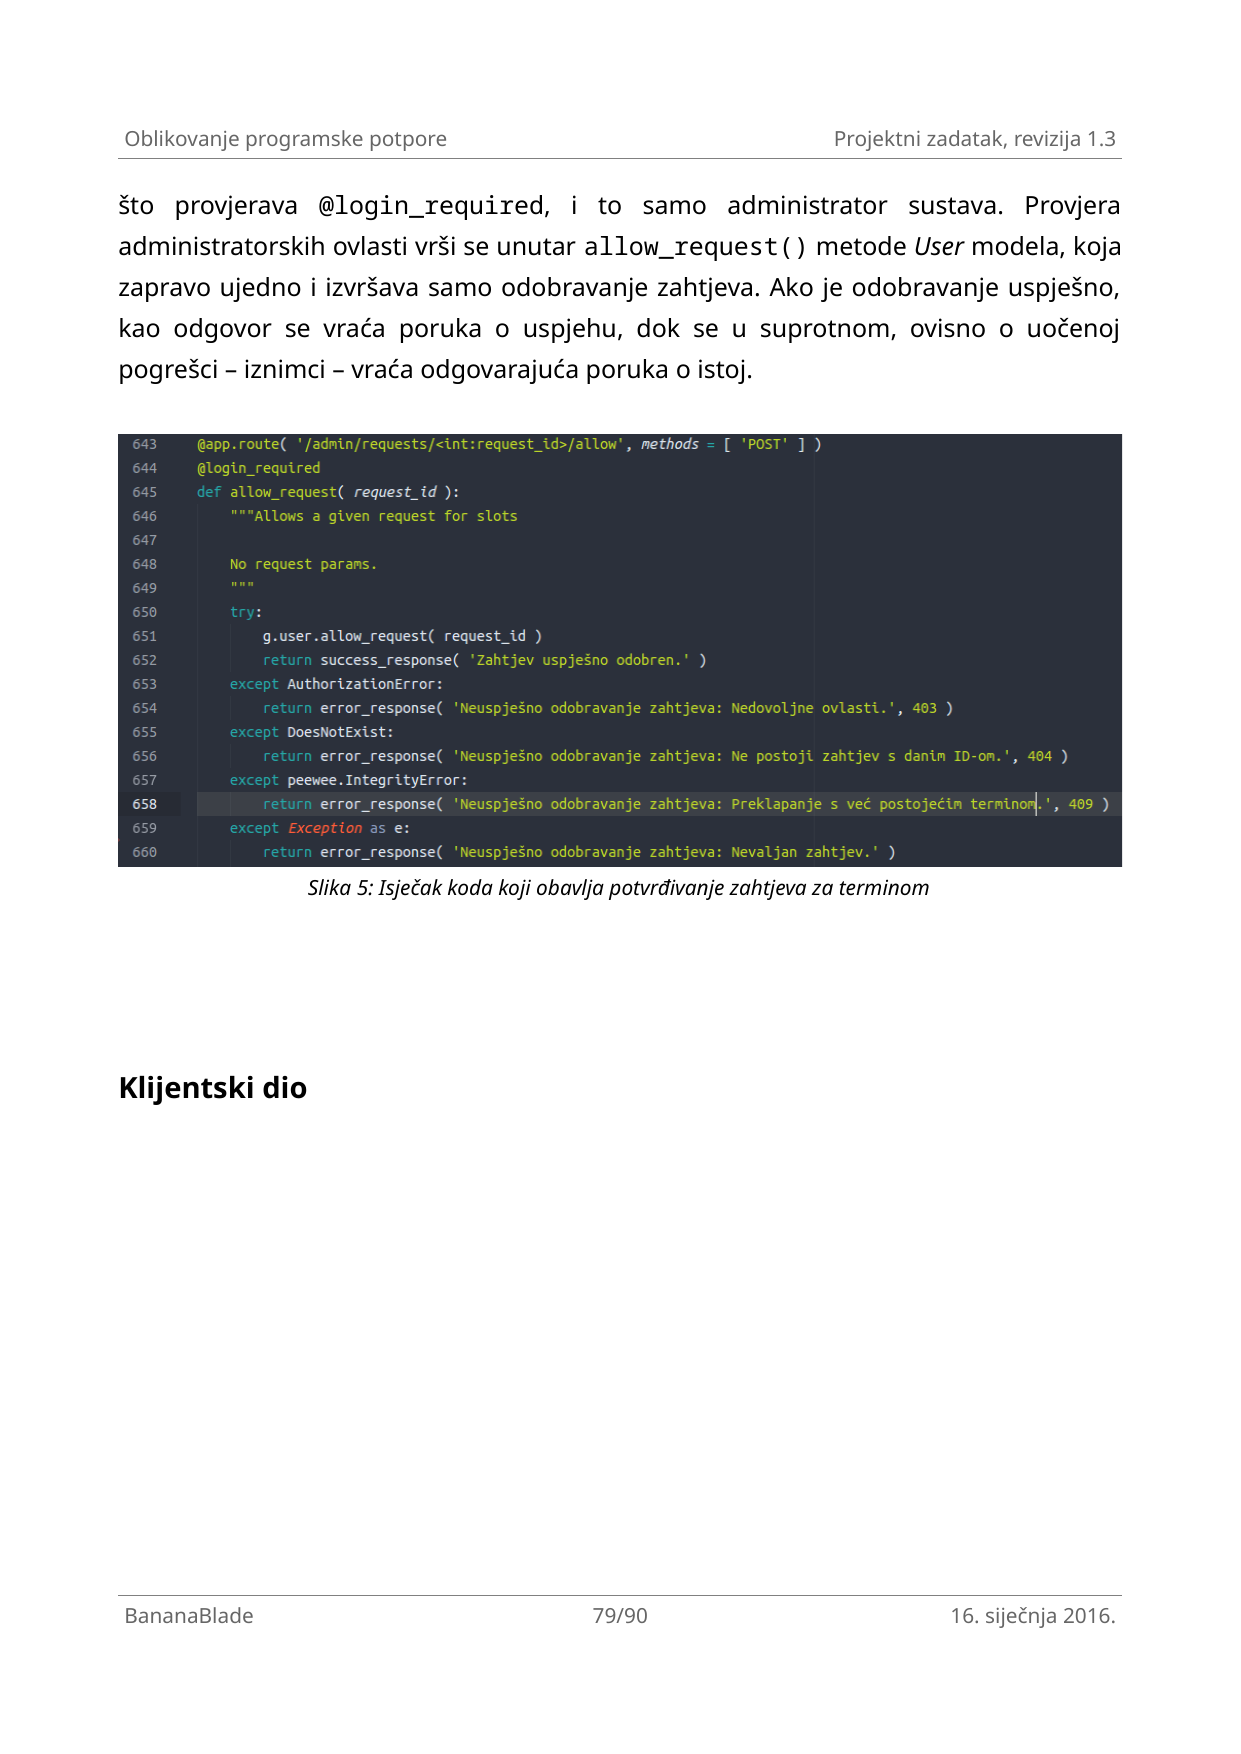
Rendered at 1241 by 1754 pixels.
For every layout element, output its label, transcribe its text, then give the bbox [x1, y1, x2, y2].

text Slika 5: Isječak koda koji obavlja potvrđivanje zahtjeva za terminom [118, 867, 1122, 901]
picture [118, 434, 1123, 867]
text što provjerava @login_required, i to samo administrator sustava. Provjera administratorskih ovlasti vrši se unutar allow_request() metode User modela, koja zapravo ujedno i izvršava samo odobravanje zahtjeva. Ako je odobravanje uspješno, kao odgovor se vraća poruka o uspjehu, dok se u suprotnom, ovisno o uočenoj pogrešci – iznimci – vraća odgovarajuća poruka o istoj. [118, 188, 1122, 385]
subtitle Klijentski dio [118, 1067, 1122, 1107]
